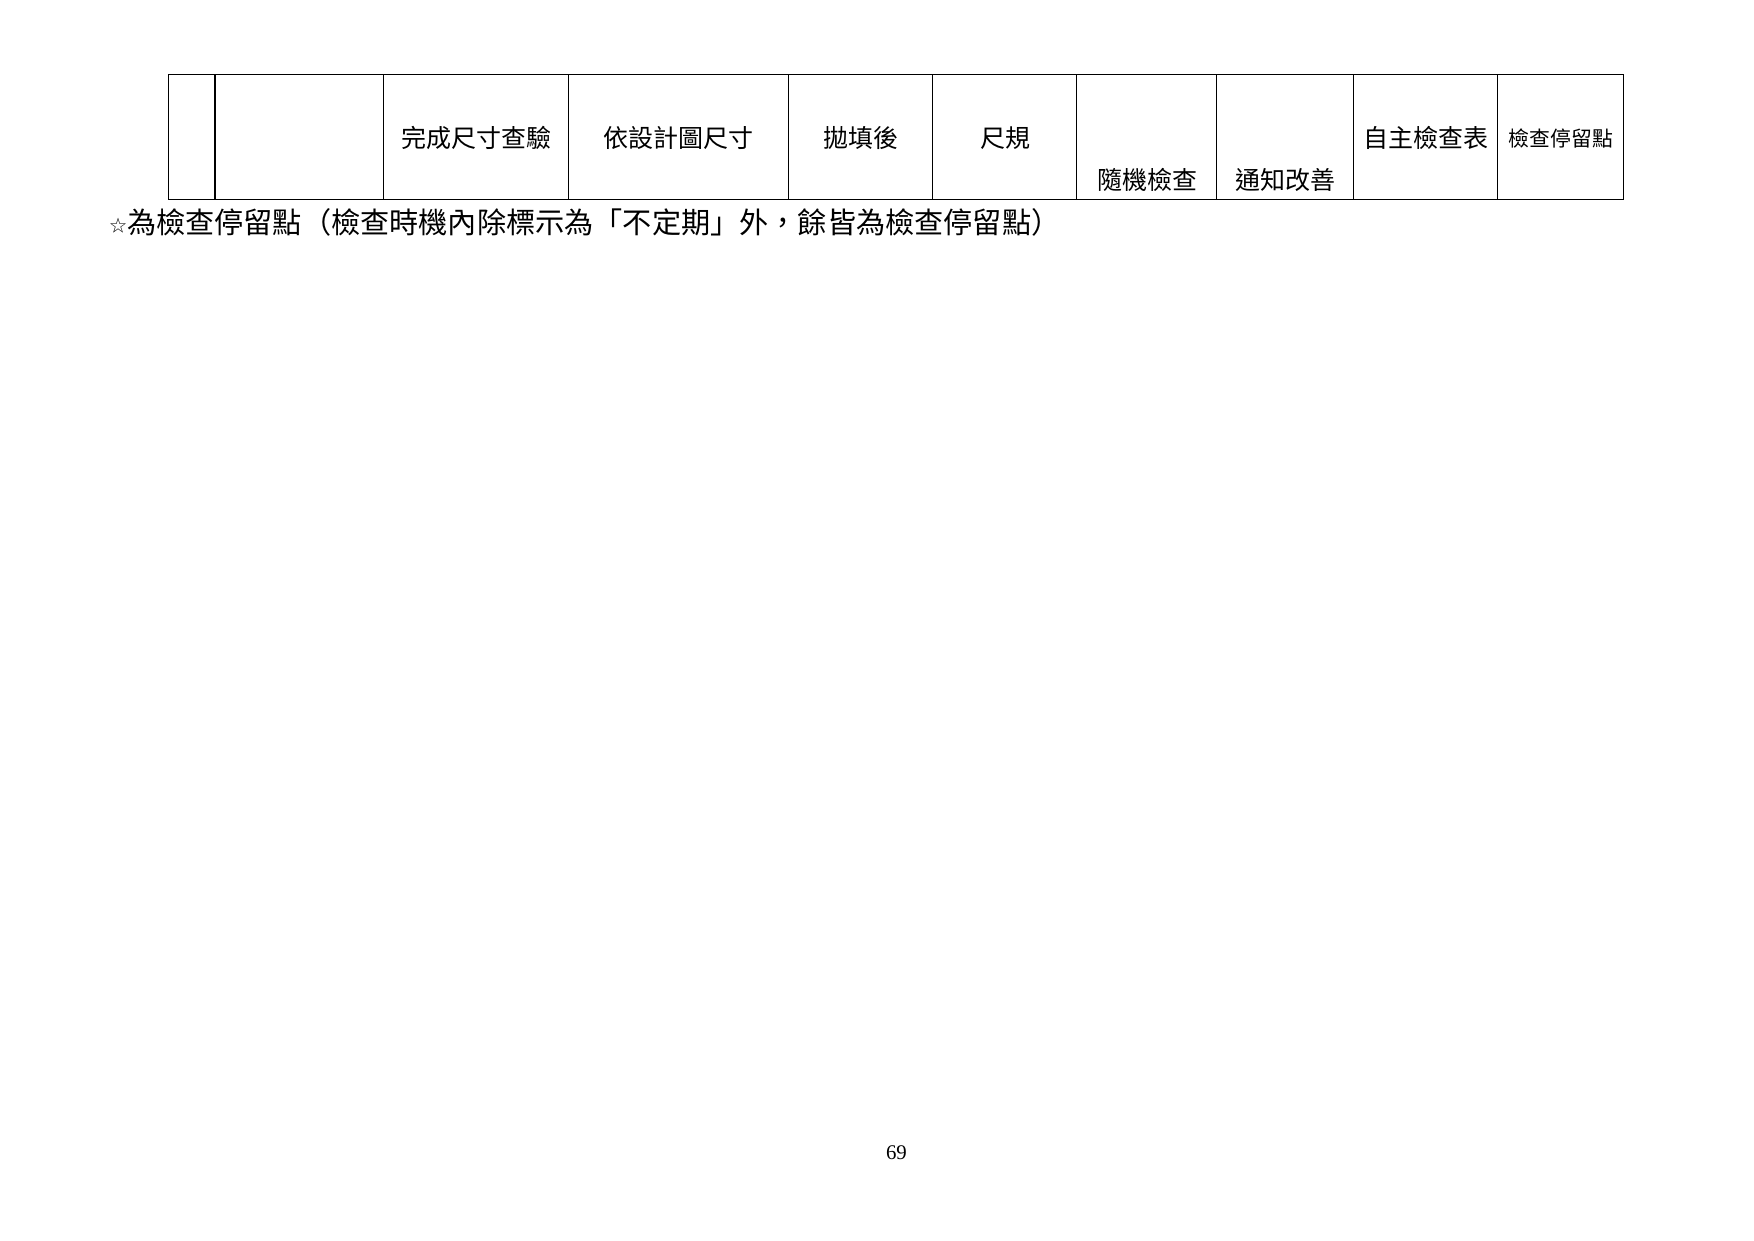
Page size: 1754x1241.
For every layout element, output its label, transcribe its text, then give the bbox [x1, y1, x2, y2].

table_cell 拋填後 [789, 75, 932, 199]
table_cell 通知改善 [1217, 75, 1353, 199]
table_cell 依設計圖尺寸 [569, 75, 788, 199]
text ☆為檢查停留點（檢查時機內除標示為「不定期」外，餘皆為檢查停留點） [109, 200, 1683, 242]
table_cell [216, 75, 383, 199]
table_cell 自主檢查表 [1354, 75, 1497, 199]
table_cell 完成尺寸查驗 [384, 75, 568, 199]
table_cell 檢查停留點 [1498, 75, 1623, 199]
table_cell [169, 75, 214, 199]
table_cell 尺規 [933, 75, 1076, 199]
table_cell 隨機檢查 [1077, 75, 1216, 199]
